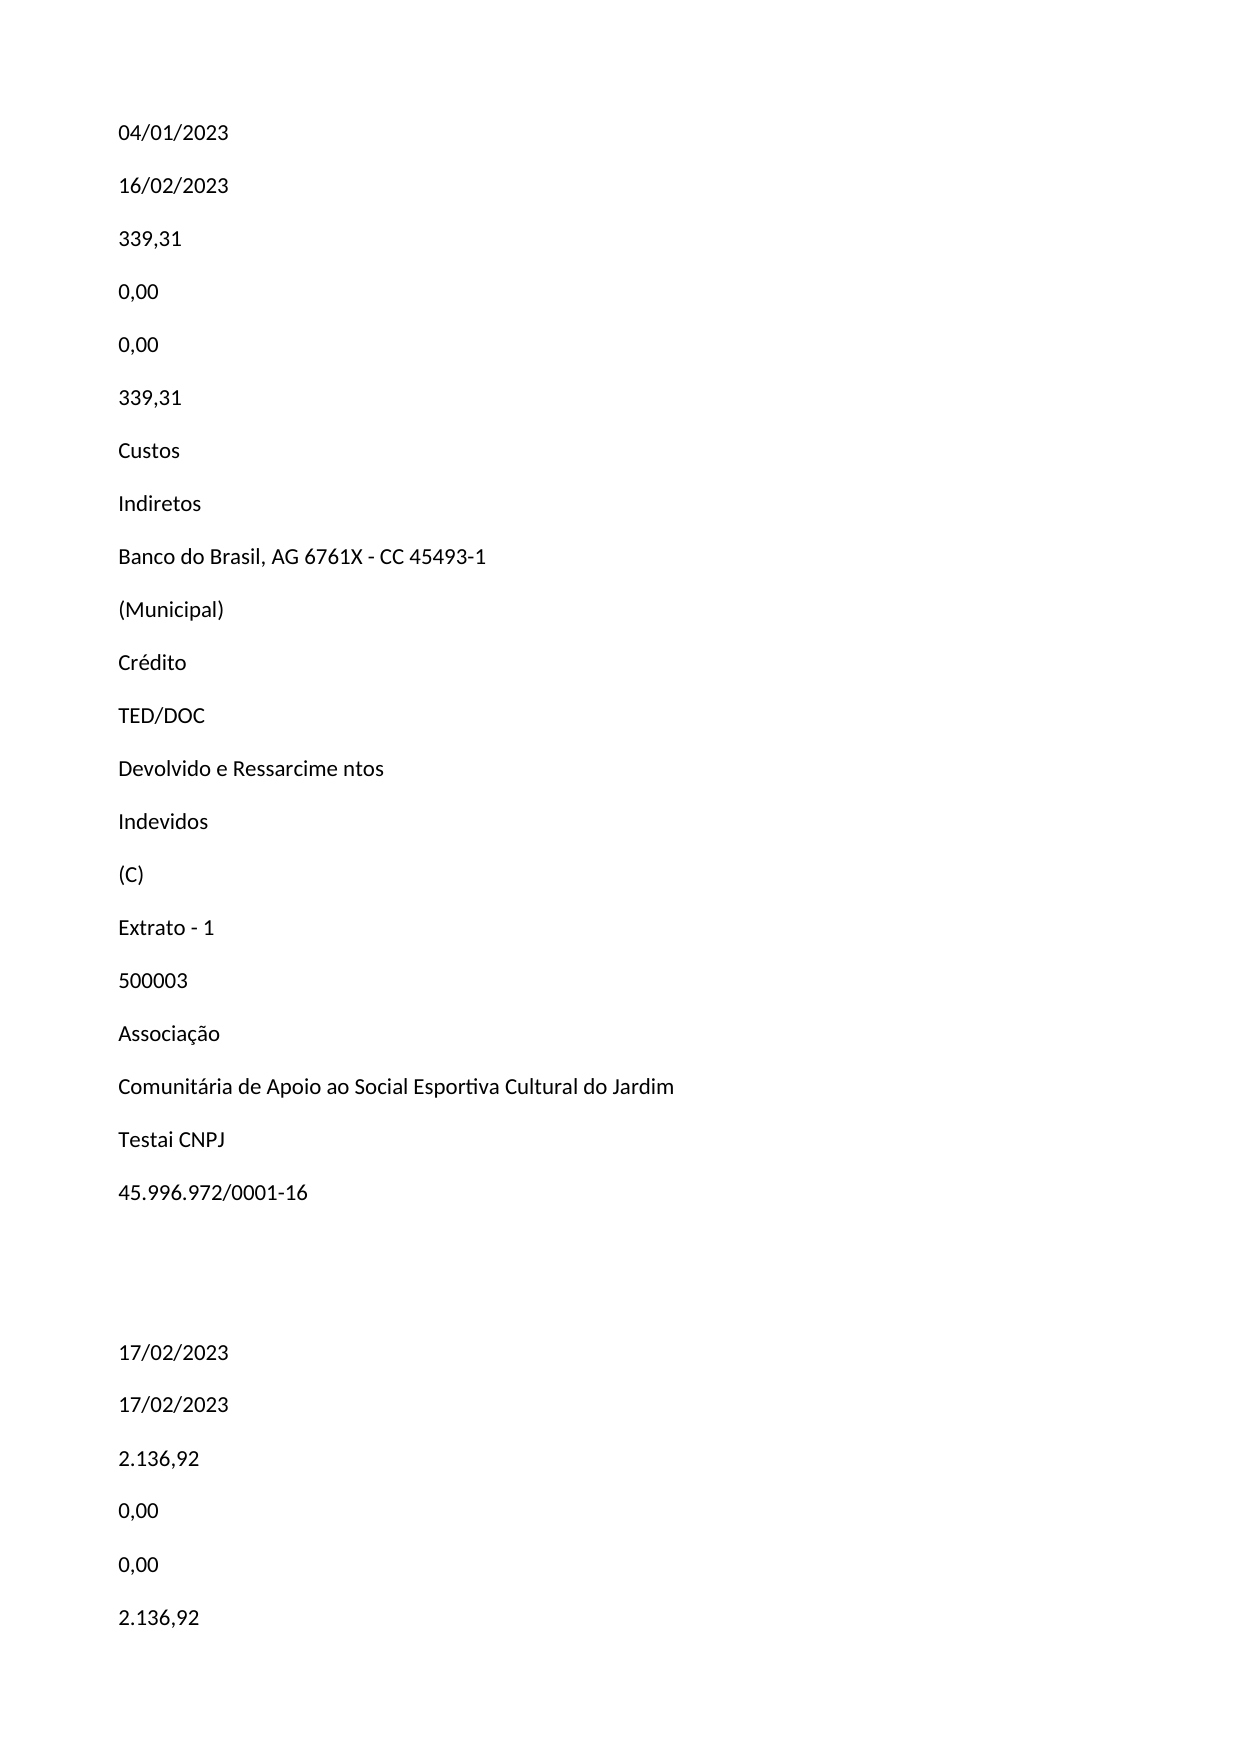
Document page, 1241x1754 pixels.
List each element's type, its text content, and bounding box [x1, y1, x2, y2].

text 45.996.972/0001-16 [118, 1178, 1122, 1207]
text Indiretos [118, 489, 1122, 517]
text TED/DOC [118, 701, 1122, 729]
text Banco do Brasil, AG 6761X - CC 45493-1 [118, 542, 1122, 570]
text Devolvido e Ressarcime ntos [118, 754, 1122, 782]
text (C) [118, 860, 1122, 888]
text 04/01/2023 [118, 118, 1122, 146]
text 16/02/2023 [118, 171, 1122, 199]
text 2.136,92 [118, 1603, 1122, 1631]
text 0,00 [118, 1550, 1122, 1578]
text 0,00 [118, 1497, 1122, 1525]
text Custos [118, 436, 1122, 464]
text 500003 [118, 966, 1122, 994]
text Comunitária de Apoio ao Social Esportiva Cultural do Jardim [118, 1072, 1122, 1101]
text 17/02/2023 [118, 1338, 1122, 1366]
text Testai CNPJ [118, 1126, 1122, 1153]
text 2.136,92 [118, 1444, 1122, 1472]
text 17/02/2023 [118, 1391, 1122, 1419]
text Extrato - 1 [118, 913, 1122, 941]
text 0,00 [118, 330, 1122, 358]
text 339,31 [118, 383, 1122, 411]
text (Municipal) [118, 595, 1122, 623]
text 0,00 [118, 277, 1122, 305]
text 339,31 [118, 224, 1122, 252]
text Associação [118, 1019, 1122, 1047]
text Indevidos [118, 807, 1122, 835]
text Crédito [118, 648, 1122, 676]
